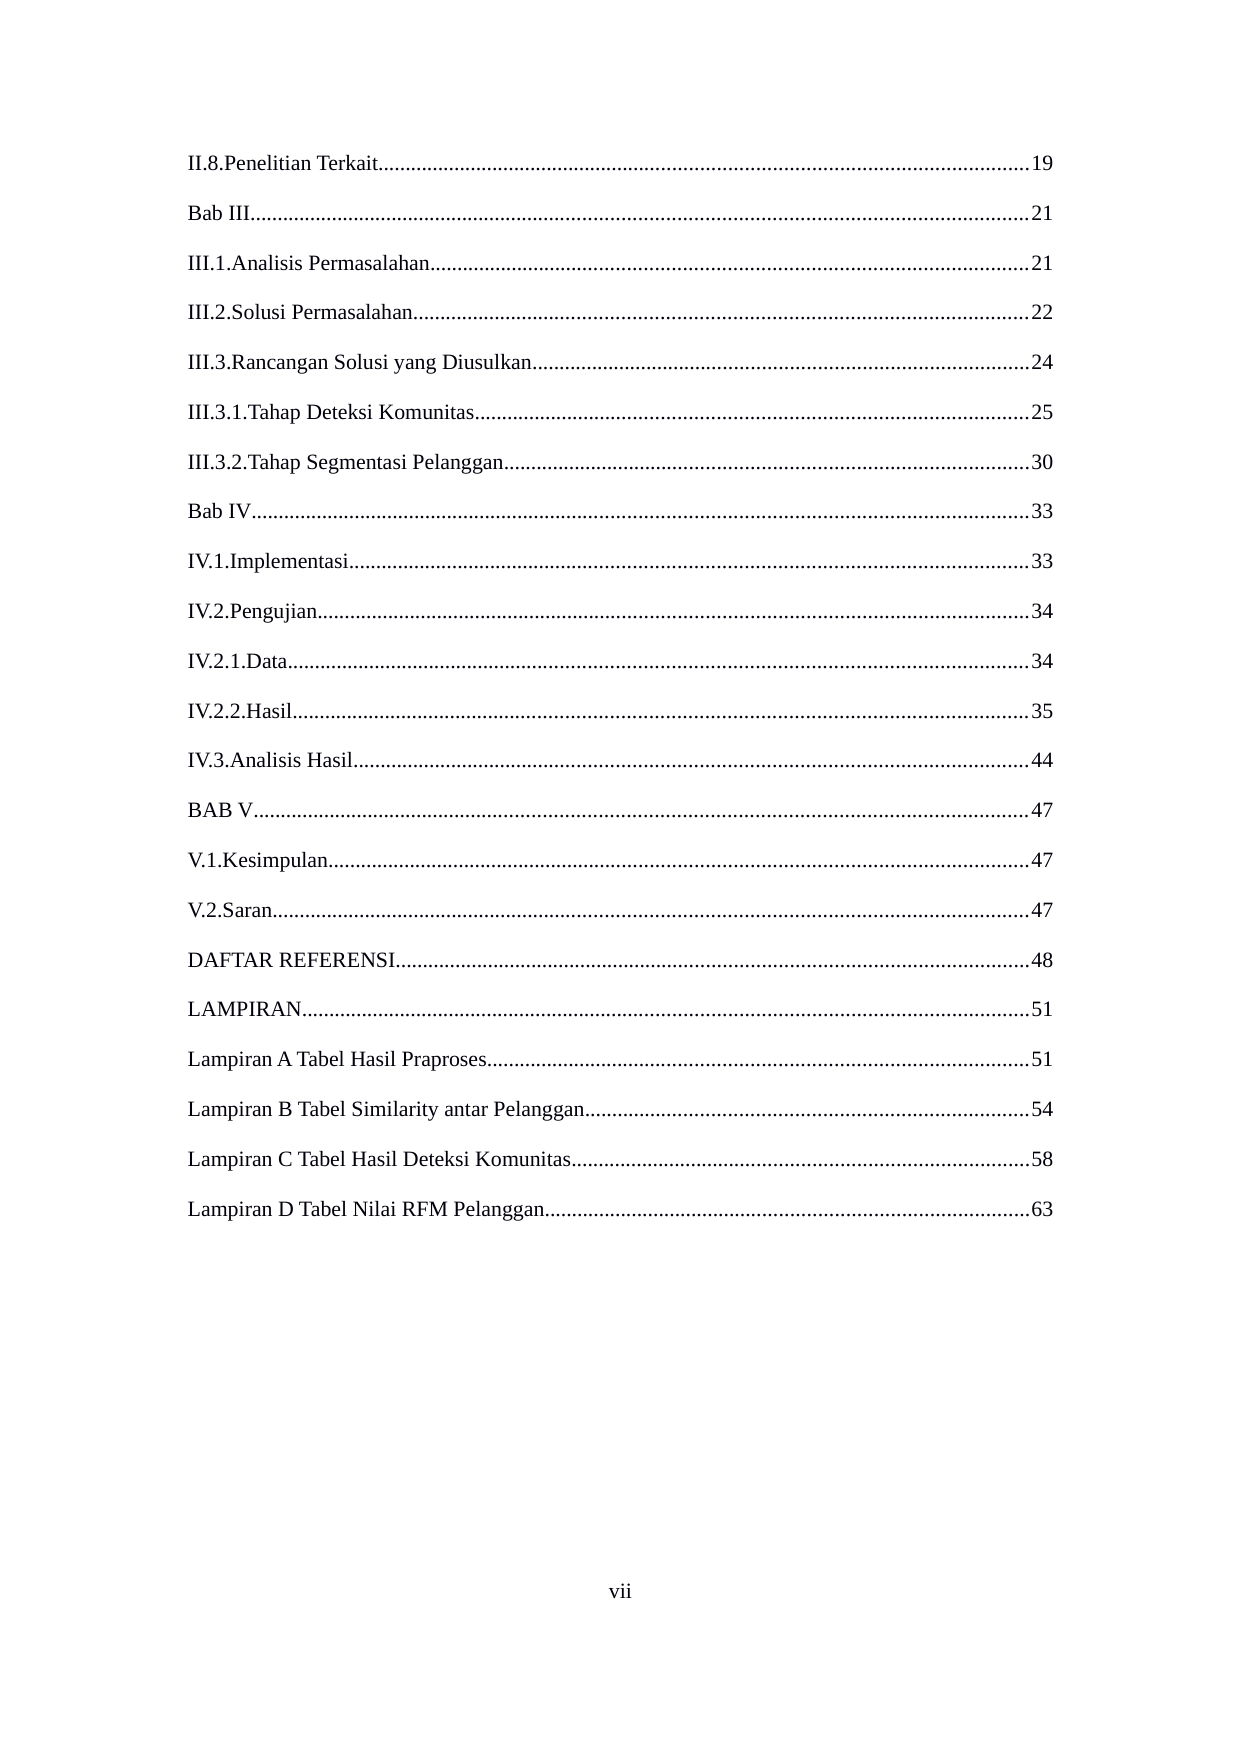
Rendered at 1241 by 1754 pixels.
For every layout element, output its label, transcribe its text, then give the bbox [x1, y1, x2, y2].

text III.1.Analisis Permasalahan 21 [187, 249, 1053, 275]
text IV.3.Analisis Hasil 44 [187, 747, 1053, 773]
text II.8.Penelitian Terkait 19 [187, 150, 1053, 175]
text Lampiran B Tabel Similarity antar Pelanggan 54 [187, 1096, 1053, 1121]
text V.2.Saran 47 [187, 897, 1053, 922]
text III.3.2.Tahap Segmentasi Pelanggan 30 [187, 449, 1053, 474]
text Lampiran D Tabel Nilai RFM Pelanggan 63 [187, 1196, 1053, 1221]
text Bab IV 33 [187, 498, 1053, 524]
text Bab III 21 [187, 200, 1053, 225]
text Lampiran C Tabel Hasil Deteksi Komunitas 58 [187, 1146, 1053, 1171]
text III.3.Rancangan Solusi yang Diusulkan 24 [187, 349, 1053, 374]
text DAFTAR REFERENSI 48 [187, 947, 1053, 972]
text IV.2.Pengujian 34 [187, 598, 1053, 623]
text III.3.1.Tahap Deteksi Komunitas 25 [187, 399, 1053, 424]
text LAMPIRAN 51 [187, 996, 1053, 1022]
text IV.1.Implementasi 33 [187, 548, 1053, 573]
text IV.2.1.Data 34 [187, 648, 1053, 673]
text Lampiran A Tabel Hasil Praproses 51 [187, 1046, 1053, 1071]
text BAB V 47 [187, 797, 1053, 822]
text V.1.Kesimpulan 47 [187, 847, 1053, 872]
text IV.2.2.Hasil 35 [187, 698, 1053, 723]
text III.2.Solusi Permasalahan 22 [187, 299, 1053, 324]
